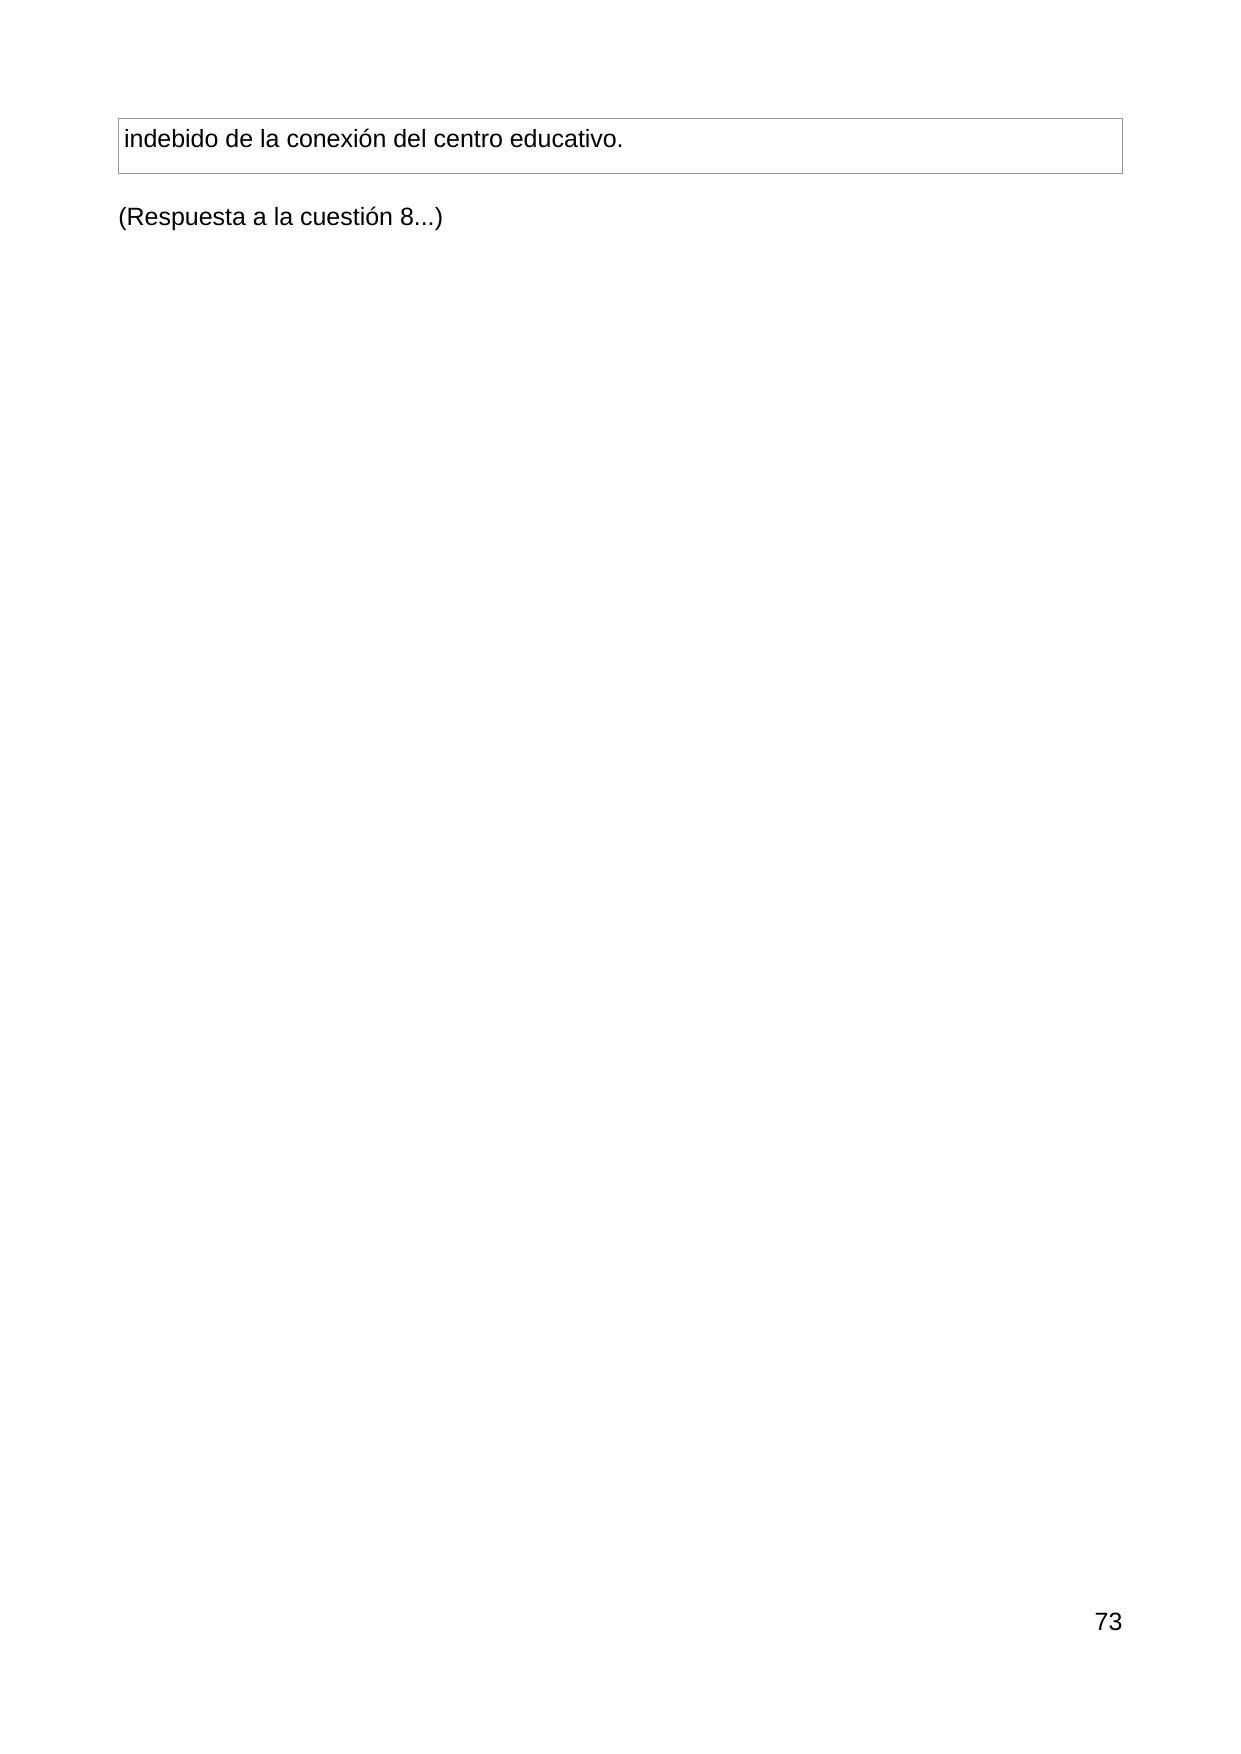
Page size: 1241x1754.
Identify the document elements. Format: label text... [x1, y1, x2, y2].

text (Respuesta a la cuestión 8...) [118, 202, 1122, 231]
table_cell indebido de la conexión del centro educativo. [119, 119, 1122, 173]
